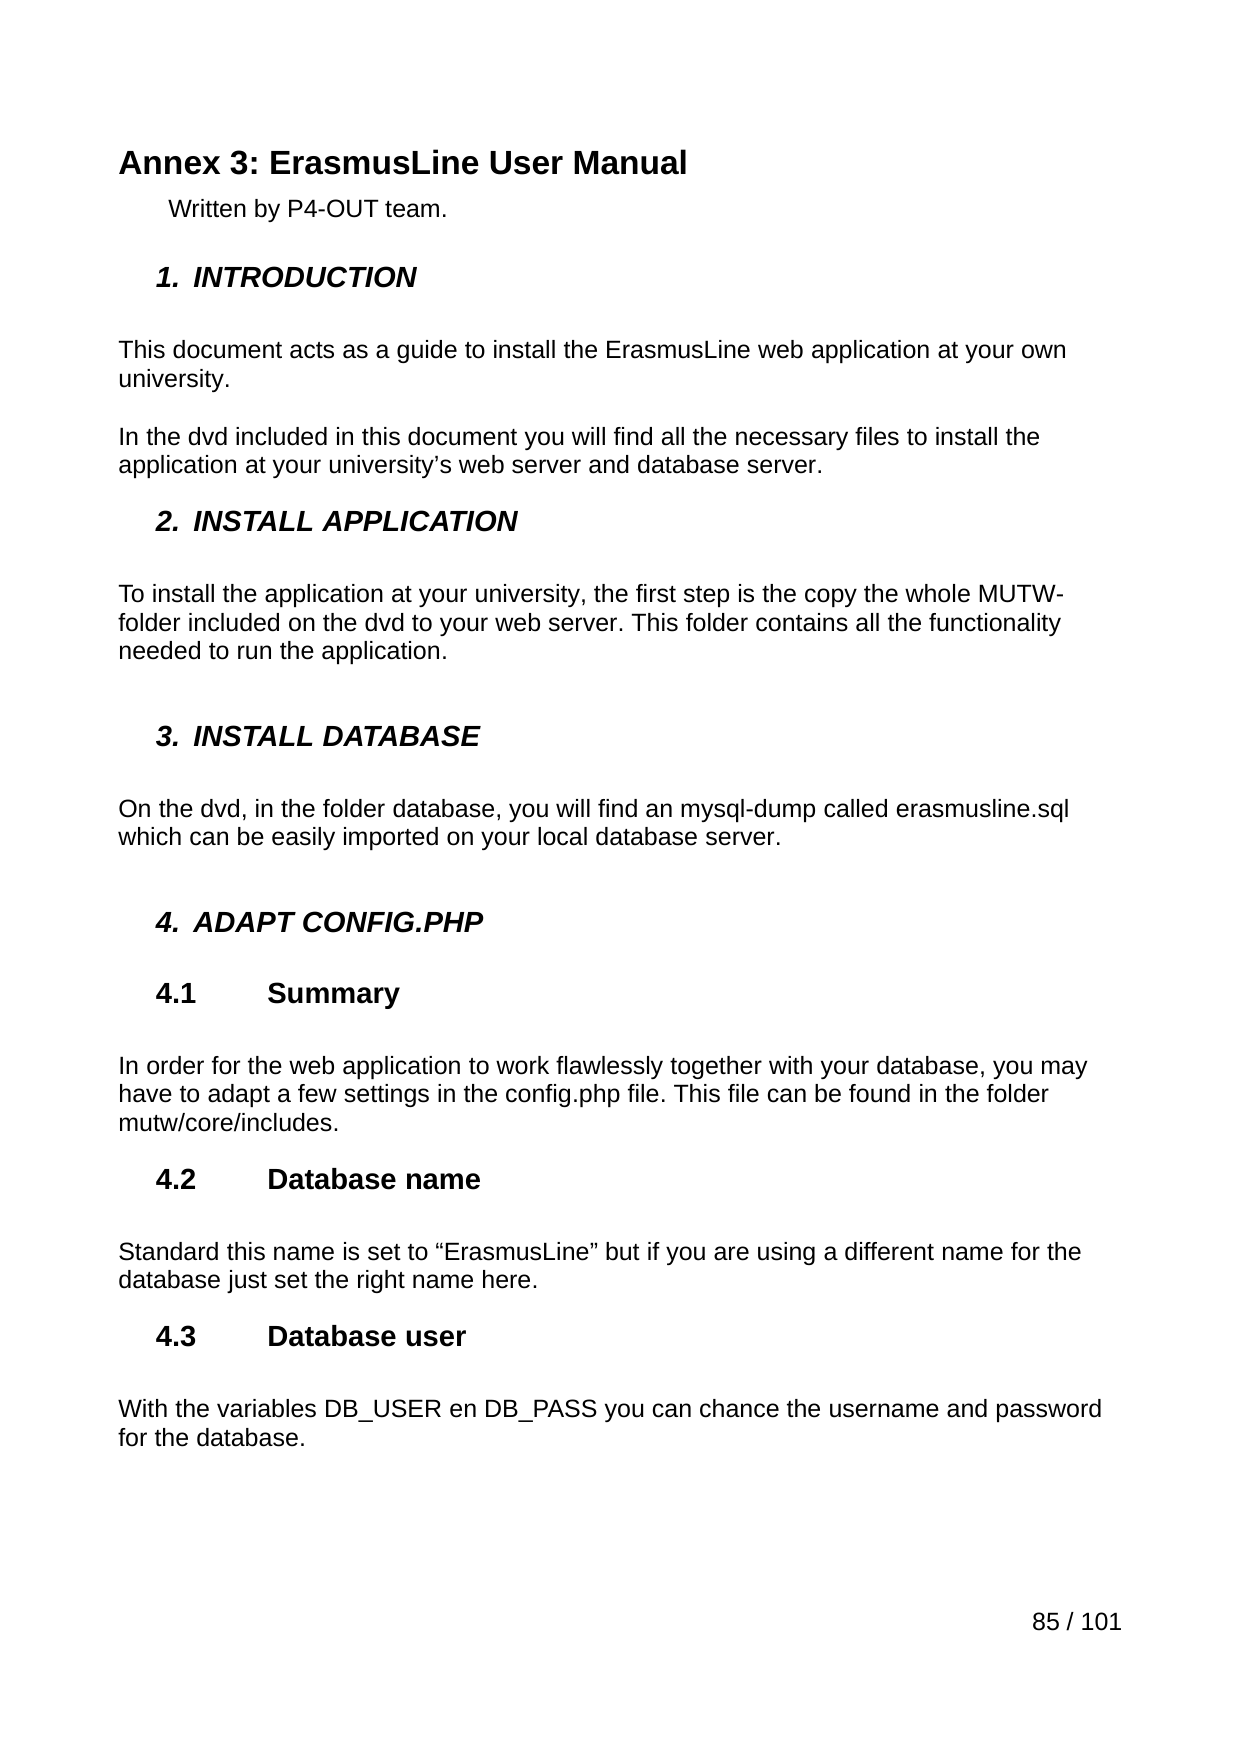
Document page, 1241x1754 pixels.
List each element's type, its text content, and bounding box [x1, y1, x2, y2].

text Standard this name is set to “ErasmusLine” but if you are using a different name for the database just set the right name here. [118, 1208, 1122, 1294]
text Written by P4-OUT team. [118, 194, 1122, 223]
subtitle Annex 3: ErasmusLine User Manual [118, 143, 1122, 182]
subtitle Summary [156, 976, 1122, 1009]
subtitle Database name [156, 1162, 1122, 1196]
subtitle INSTALL APPLICATION [156, 504, 1122, 538]
text This document acts as a guide to install the ErasmusLine web application at your own university. In the dvd included in this document you will find all the necessary files to install the application at your university’s web server and database server. [118, 335, 1122, 479]
subtitle INTRODUCTION [156, 261, 1122, 294]
text With the variables DB_USER en DB_PASS you can chance the username and password for the database. [118, 1365, 1122, 1452]
subtitle INSTALL DATABASE [156, 719, 1122, 752]
subtitle ADAPT CONFIG.PHP [156, 905, 1122, 938]
text In order for the web application to work flawlessly together with your database, you may have to adapt a few settings in the config.php file. This file can be found in the folder mutw/core/includes. [118, 1022, 1122, 1137]
text On the dvd, in the folder database, you will find an mysql-dump called erasmusline.sql which can be easily imported on your local database server. [118, 765, 1122, 880]
text To install the application at your university, the first step is the copy the whole MUTW-folder included on the dvd to your web server. This folder contains all the functionality needed to run the application. [118, 550, 1122, 694]
subtitle Database user [156, 1319, 1122, 1353]
